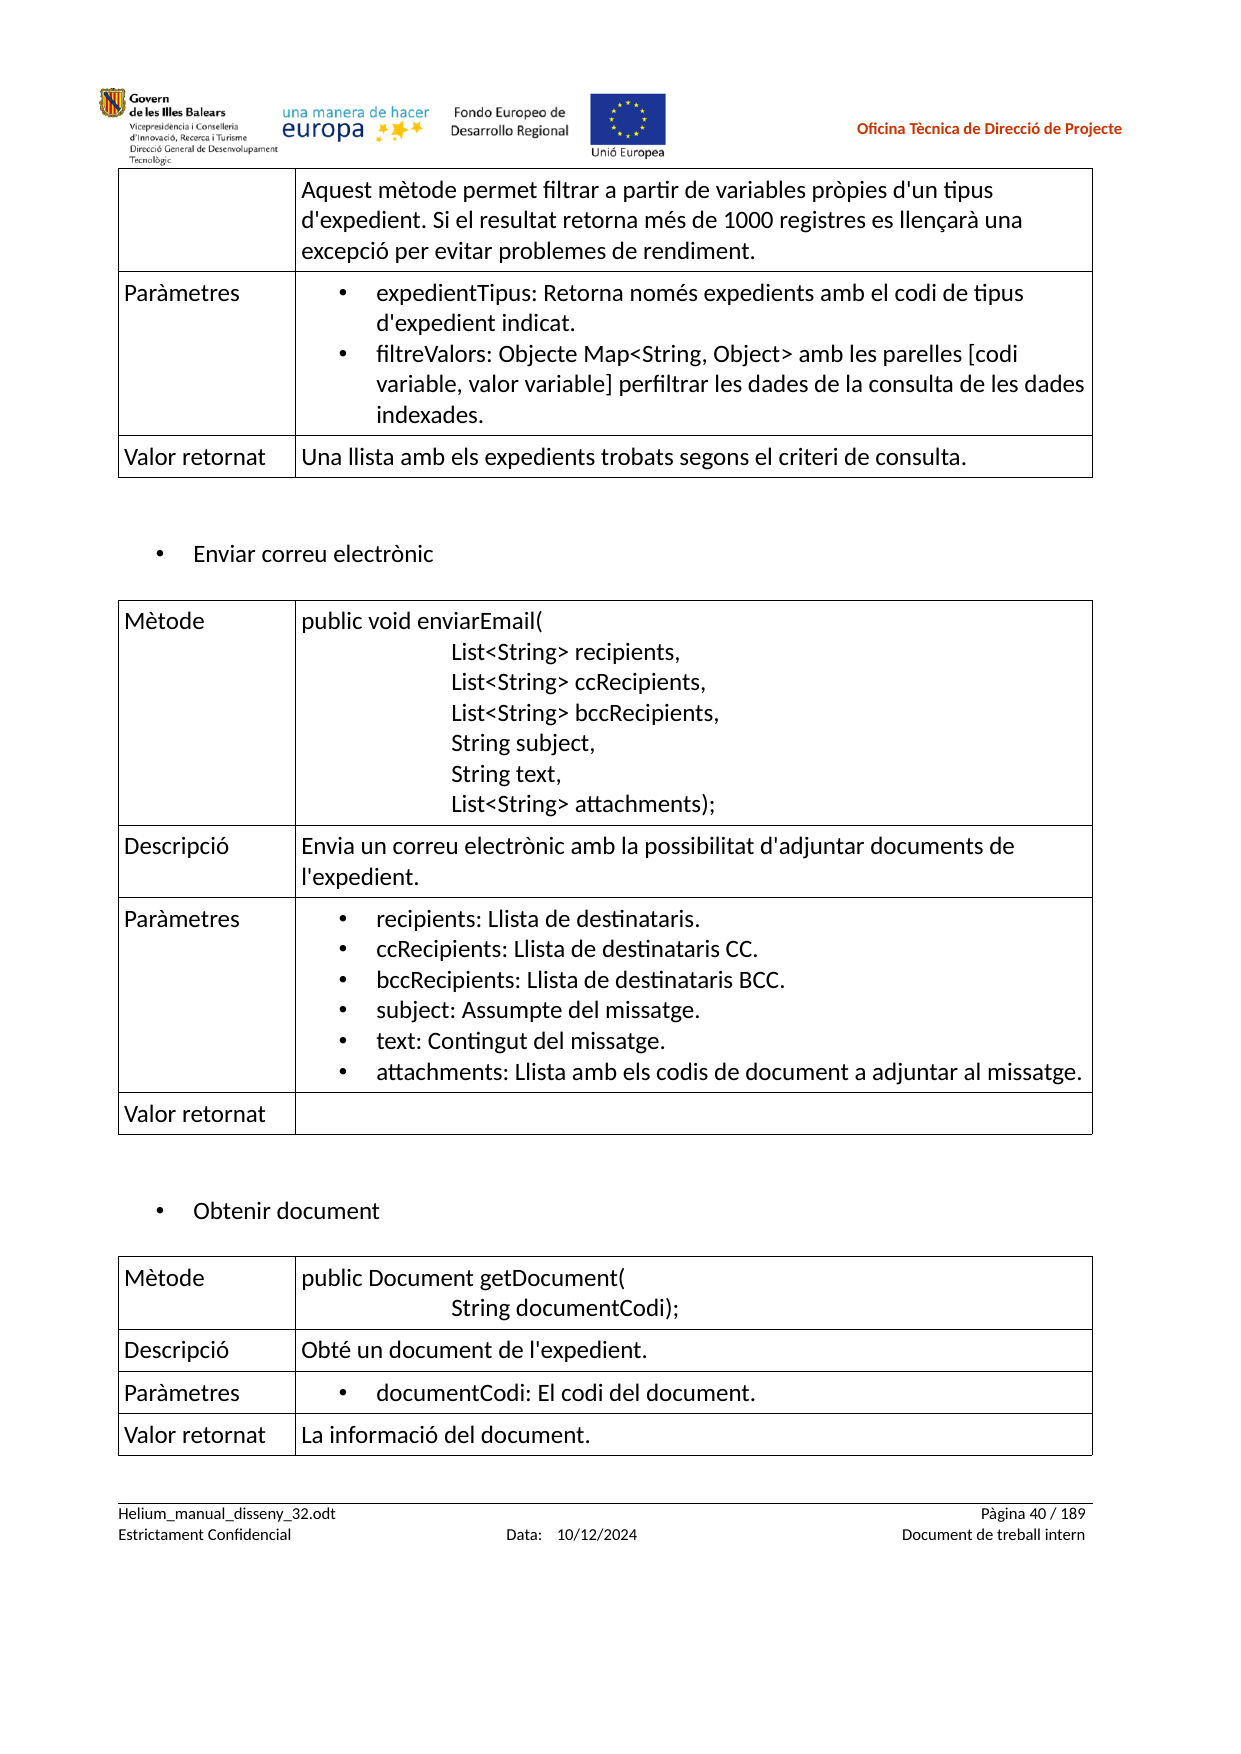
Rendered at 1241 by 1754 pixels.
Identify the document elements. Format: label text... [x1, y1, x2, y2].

table_cell Obté un document de l'expedient. [296, 1330, 1092, 1371]
table_cell expedientTipus: Retorna només expedients amb el codi de tipus d'expedient indicat. filtreValors: Objecte Map<String, Object> amb les parelles [codi variable, valor variable] perfiltrar les dades de la consulta de les dades indexades. [296, 272, 1092, 435]
table_cell La informació del document. [296, 1414, 1092, 1455]
table_cell Una llista amb els expedients trobats segons el criteri de consulta. [296, 436, 1092, 477]
table_header public void enviarEmail( List<String> recipients, List<String> ccRecipients, List<String> bccRecipients, String subject, String text, List<String> attachments); [296, 601, 1092, 825]
list Obtenir document [156, 1195, 1122, 1226]
table_cell Paràmetres [119, 272, 295, 435]
table_cell Aquest mètode permet filtrar a partir de variables pròpies d'un tipus d'expedient. Si el resultat retorna més de 1000 registres es llençarà una excepció per evitar problemes de rendiment. [296, 169, 1092, 271]
table_cell Paràmetres [119, 1372, 295, 1413]
table_cell [296, 1093, 1092, 1134]
table_cell Valor retornat [119, 436, 295, 477]
table_cell documentCodi: El codi del document. [296, 1372, 1092, 1413]
table_cell Valor retornat [119, 1414, 295, 1455]
table_header Mètode [119, 601, 295, 825]
table_header public Document getDocument( String documentCodi); [296, 1257, 1092, 1329]
table_cell [119, 169, 295, 271]
list Enviar correu electrònic [156, 538, 1122, 569]
table_cell Paràmetres [119, 898, 295, 1092]
table_cell Envia un correu electrònic amb la possibilitat d'adjuntar documents de l'expedient. [296, 826, 1092, 897]
table_header Mètode [119, 1257, 295, 1329]
table_cell Descripció [119, 826, 295, 897]
table_cell Descripció [119, 1330, 295, 1371]
table_cell recipients: Llista de destinataris. ccRecipients: Llista de destinataris CC. bccRecipients: Llista de destinataris BCC. subject: Assumpte del missatge. text: Contingut del missatge. attachments: Llista amb els codis de document a adjuntar al missatge. [296, 898, 1092, 1092]
picture [99, 87, 668, 166]
table_cell Valor retornat [119, 1093, 295, 1134]
